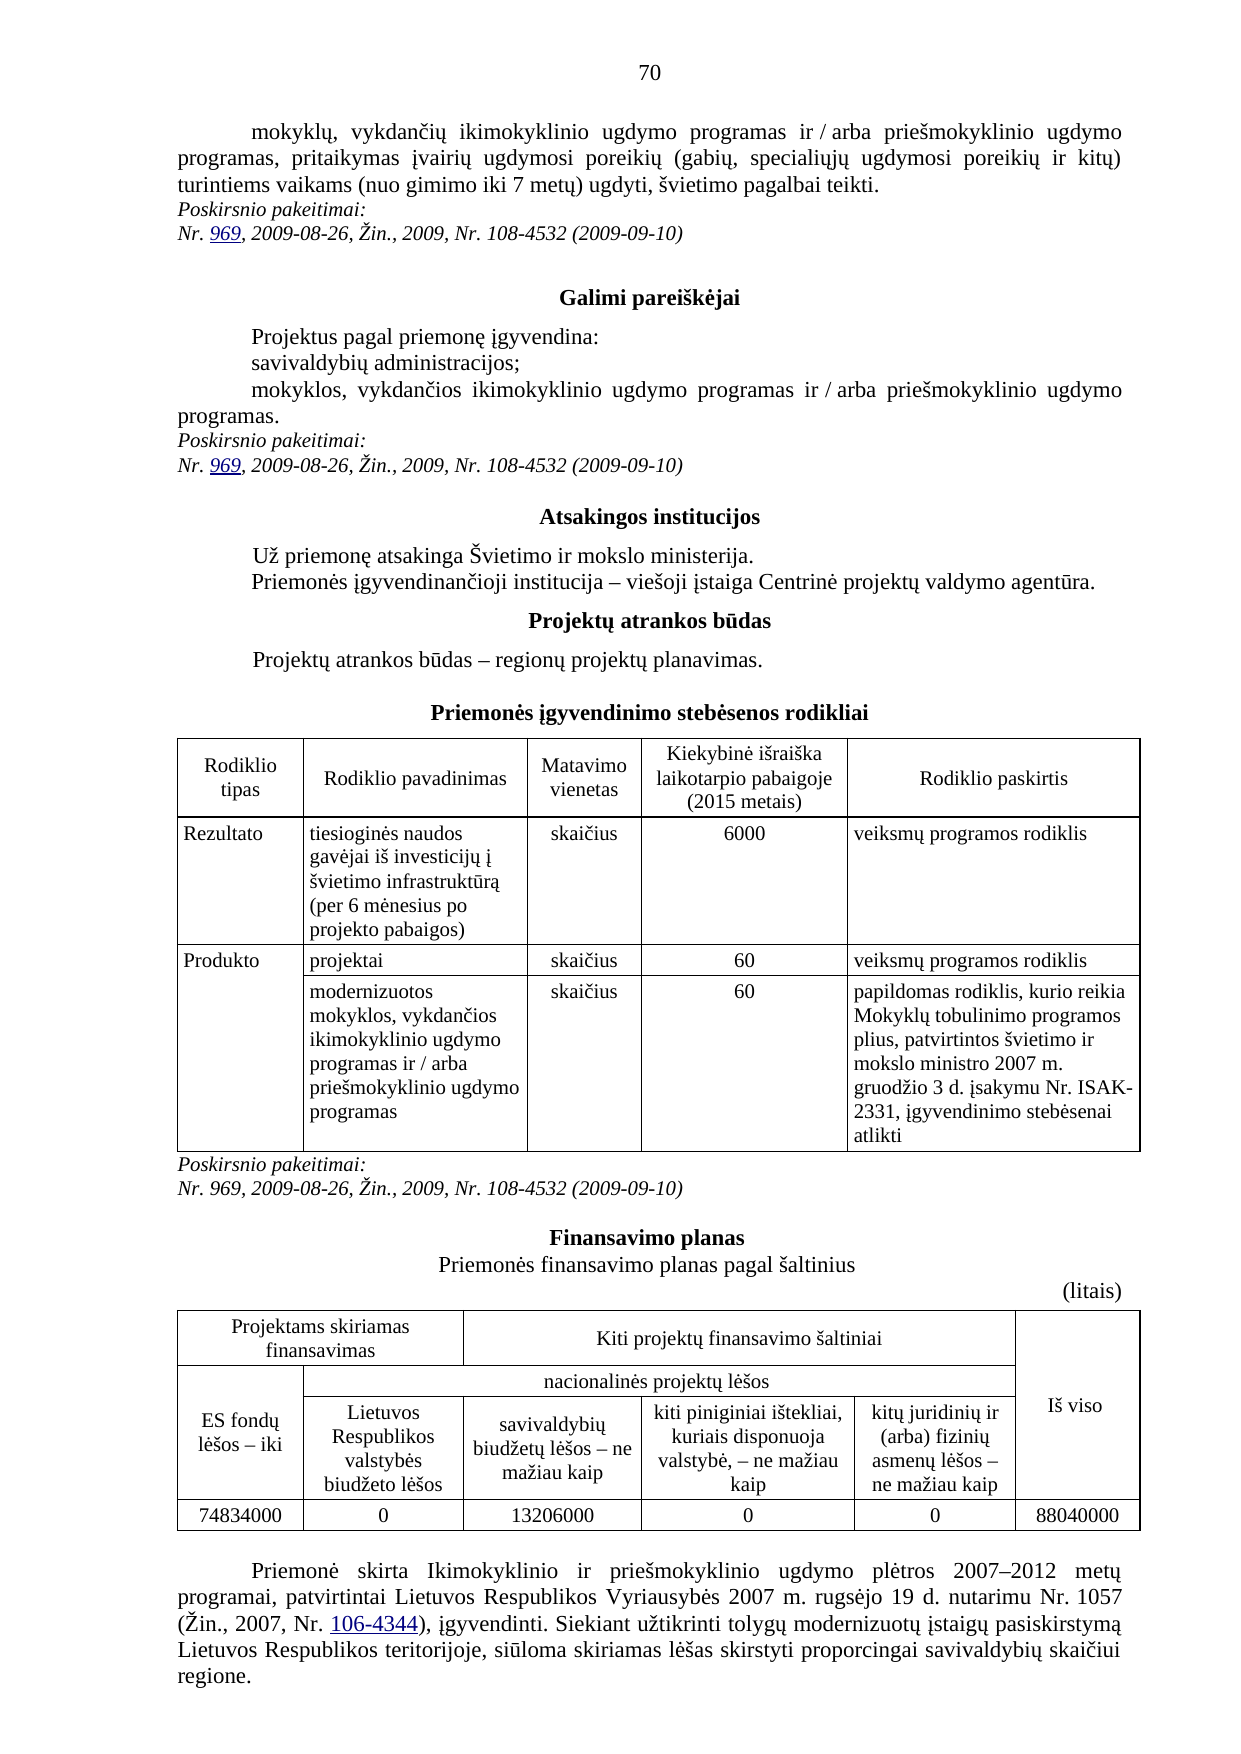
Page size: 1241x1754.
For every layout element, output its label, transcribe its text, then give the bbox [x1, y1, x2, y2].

table_cell savivaldybių biudžetų lėšos – ne mažiau kaip [464, 1397, 641, 1499]
text Projektų atrankos būdas [177, 607, 1122, 633]
table_cell skaičius [528, 976, 641, 1151]
table_cell 60 [642, 945, 847, 974]
table_cell 60 [642, 976, 847, 1151]
text savivaldybių administracijos; [177, 349, 1122, 376]
text Priemonės įgyvendinimo stebėsenos rodikliai [177, 698, 1122, 725]
text Priemonė skirta Ikimokyklinio ir priešmokyklinio ugdymo plėtros 2007–2012 metų programai, patvirtintai Lietuvos Respublikos Vyriausybės 2007 m. rugsėjo 19 d. nutarimu Nr. 1057 (Žin., 2007, Nr. 106-4344), įgyvendinti. Siekiant užtikrinti tolygų modernizuotų įstaigų pasiskirstymą Lietuvos Respublikos teritorijoje, siūloma skiriamas lėšas skirstyti proporcingai savivaldybių skaičiui regione. [177, 1557, 1122, 1689]
table_header Rodiklio paskirtis [848, 739, 1139, 816]
table_cell ES fondų lėšos – iki [178, 1366, 303, 1499]
table_cell kiti piniginiai ištekliai, kuriais disponuoja valstybė, – ne mažiau kaip [642, 1397, 854, 1499]
text Galimi pareiškėjai [177, 284, 1122, 311]
text Priemonės finansavimo planas pagal šaltinius [177, 1251, 1122, 1277]
table_cell 0 [855, 1500, 1015, 1530]
table_cell 0 [642, 1500, 854, 1530]
table_cell veiksmų programos rodiklis [848, 818, 1139, 944]
table_header Matavimo vienetas [528, 739, 641, 816]
table_cell 74834000 [178, 1500, 303, 1530]
table_header Kiekybinė išraiška laikotarpio pabaigoje (2015 metais) [642, 739, 847, 816]
table_header Kiti projektų finansavimo šaltiniai [464, 1311, 1015, 1365]
table_cell veiksmų programos rodiklis [848, 945, 1139, 974]
text Poskirsnio pakeitimai: [177, 197, 1122, 221]
table_cell Lietuvos Respublikos valstybės biudžeto lėšos [304, 1397, 463, 1499]
table_cell kitų juridinių ir (arba) fizinių asmenų lėšos – ne mažiau kaip [855, 1397, 1015, 1499]
table_header Rodiklio tipas [178, 739, 303, 816]
text Poskirsnio pakeitimai: [177, 1152, 1122, 1176]
table_cell Produkto [178, 945, 303, 1151]
table_cell skaičius [528, 818, 641, 944]
table_cell 13206000 [464, 1500, 641, 1530]
text Už priemonę atsakinga Švietimo ir mokslo ministerija. [177, 542, 1122, 568]
table_header Rodiklio pavadinimas [304, 739, 527, 816]
table_cell tiesioginės naudos gavėjai iš investicijų į švietimo infrastruktūrą (per 6 mėnesius po projekto pabaigos) [304, 818, 527, 944]
text Nr. 969, 2009-08-26, Žin., 2009, Nr. 108-4532 (2009-09-10) [177, 452, 1122, 477]
text Poskirsnio pakeitimai: [177, 428, 1122, 452]
table_cell Rezultato [178, 818, 303, 944]
text mokyklos, vykdančios ikimokyklinio ugdymo programas ir / arba priešmokyklinio ugdymo programas. [177, 376, 1122, 428]
table_cell 0 [304, 1500, 463, 1530]
text Finansavimo planas [177, 1224, 1122, 1251]
text Atsakingos institucijos [177, 503, 1122, 529]
table_cell 6000 [642, 818, 847, 944]
table_cell 88040000 [1016, 1500, 1139, 1530]
text Priemonės įgyvendinančioji institucija – viešoji įstaiga Centrinė projektų valdymo agentūra. [177, 568, 1122, 594]
text Projektus pagal priemonę įgyvendina: [177, 323, 1122, 349]
text Nr. 969, 2009-08-26, Žin., 2009, Nr. 108-4532 (2009-09-10) [177, 221, 1122, 245]
table_cell nacionalinės projektų lėšos [304, 1366, 1015, 1396]
table_header Iš viso [1016, 1311, 1139, 1499]
text (litais) [177, 1277, 1122, 1303]
table_cell papildomas rodiklis, kurio reikia Mokyklų tobulinimo programos plius, patvirtintos švietimo ir mokslo ministro 2007 m. gruodžio 3 d. įsakymu Nr. ISAK-2331, įgyvendinimo stebėsenai atlikti [848, 976, 1139, 1151]
text mokyklų, vykdančių ikimokyklinio ugdymo programas ir / arba priešmokyklinio ugdymo programas, pritaikymas įvairių ugdymosi poreikių (gabių, specialiųjų ugdymosi poreikių ir kitų) turintiems vaikams (nuo gimimo iki 7 metų) ugdyti, švietimo pagalbai teikti. [177, 118, 1122, 197]
table_cell modernizuotos mokyklos, vykdančios ikimokyklinio ugdymo programas ir / arba priešmokyklinio ugdymo programas [304, 976, 527, 1151]
table_cell projektai [304, 945, 527, 974]
text Projektų atrankos būdas – regionų projektų planavimas. [215, 646, 1122, 672]
text Nr. 969, 2009-08-26, Žin., 2009, Nr. 108-4532 (2009-09-10) [177, 1176, 1122, 1200]
table_cell skaičius [528, 945, 641, 974]
table_header Projektams skiriamas finansavimas [178, 1311, 463, 1365]
